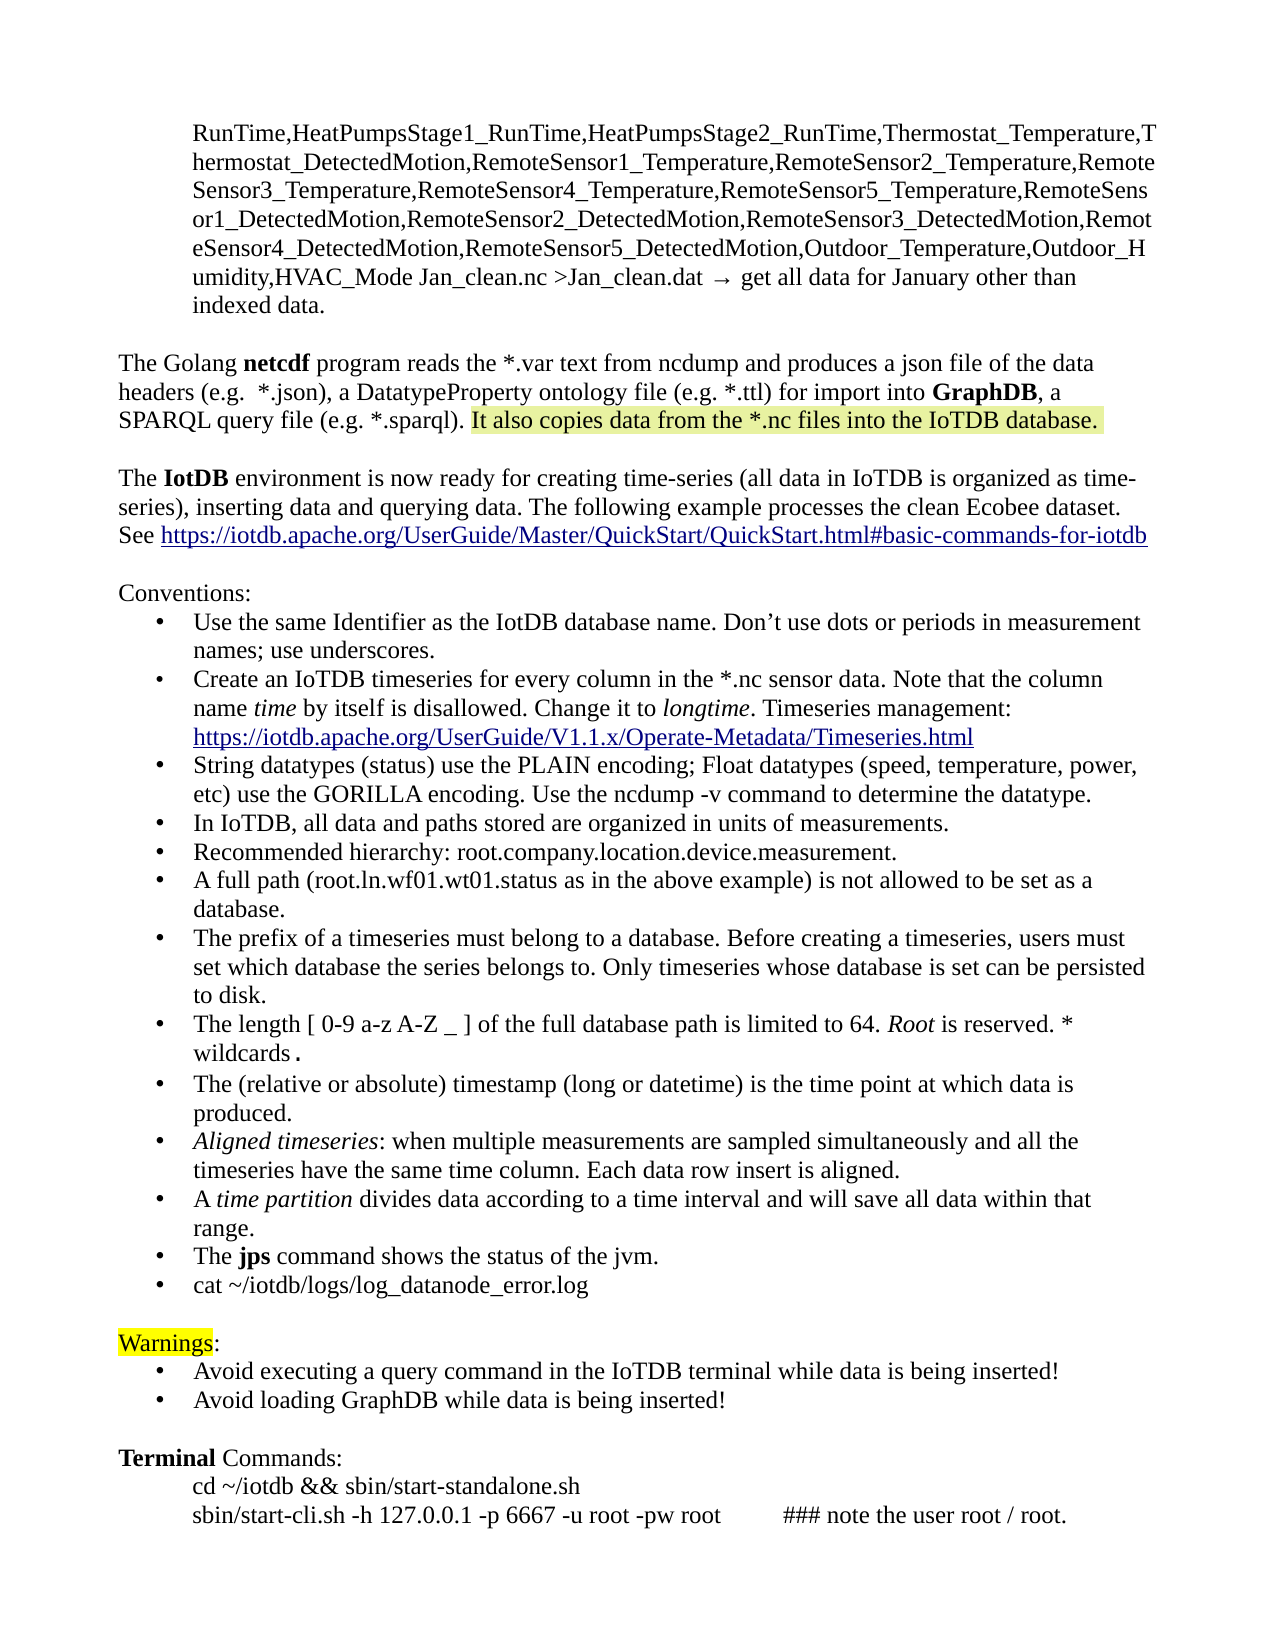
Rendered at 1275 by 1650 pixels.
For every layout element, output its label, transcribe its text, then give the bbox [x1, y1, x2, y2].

list Create an IoTDB timeseries for every column in the *.nc sensor data. Note that the column name time by itself is disallowed. Change it to longtime. Timeseries management: https://iotdb.apache.org/UserGuide/V1.1.x/Operate-Metadata/Timeseries.html [156, 664, 1157, 751]
list Recommended hierarchy: root.company.location.device.measurement. [156, 837, 1157, 866]
list The (relative or absolute) timestamp (long or datetime) is the time point at which data is produced. [156, 1069, 1157, 1126]
text Warnings: [118, 1328, 1157, 1356]
list Avoid executing a query command in the IoTDB terminal while data is being inserted! [156, 1356, 1157, 1385]
text Terminal Commands: [118, 1443, 1157, 1471]
list The jps command shows the status of the jvm. [156, 1241, 1157, 1270]
text cd ~/iotdb && sbin/start-standalone.sh [192, 1471, 1157, 1500]
text The IotDB environment is now ready for creating time-series (all data in IoTDB is organized as time-series), inserting data and querying data. The following example processes the clean Ecobee dataset. See https://iotdb.apache.org/UserGuide/Master/QuickStart/QuickStart.html#basic-commands-for-iotdb [118, 463, 1157, 549]
list String datatypes (status) use the PLAIN encoding; Float datatypes (speed, temperature, power, etc) use the GORILLA encoding. Use the ncdump -v command to determine the datatype. [156, 751, 1157, 808]
list The length [ 0-9 a-z A-Z _ ] of the full database path is limited to 64. Root is reserved. * wildcards. [156, 1009, 1157, 1069]
list cat ~/iotdb/logs/log_datanode_error.log [156, 1270, 1157, 1299]
list In IoTDB, all data and paths stored are organized in units of measurements. [156, 808, 1157, 837]
text Conventions: [118, 578, 1157, 607]
text sbin/start-cli.sh -h 127.0.0.1 -p 6667 -u root -pw root ### note the user root / root. [192, 1500, 1157, 1529]
text The Golang netcdf program reads the *.var text from ncdump and produces a json file of the data headers (e.g. *.json), a DatatypeProperty ontology file (e.g. *.ttl) for import into GraphDB, a SPARQL query file (e.g. *.sparql). It also copies data from the *.nc files into the IoTDB database. [118, 348, 1157, 434]
text RunTime,HeatPumpsStage1_RunTime,HeatPumpsStage2_RunTime,Thermostat_Temperature,Thermostat_DetectedMotion,RemoteSensor1_Temperature,RemoteSensor2_Temperature,RemoteSensor3_Temperature,RemoteSensor4_Temperature,RemoteSensor5_Temperature,RemoteSensor1_DetectedMotion,RemoteSensor2_DetectedMotion,RemoteSensor3_DetectedMotion,RemoteSensor4_DetectedMotion,RemoteSensor5_DetectedMotion,Outdoor_Temperature,Outdoor_Humidity,HVAC_Mode Jan_clean.nc >Jan_clean.dat → get all data for January other than indexed data. [192, 118, 1157, 319]
list A time partition divides data according to a time interval and will save all data within that range. [156, 1184, 1157, 1241]
list The prefix of a timeseries must belong to a database. Before creating a timeseries, users must set which database the series belongs to. Only timeseries whose database is set can be persisted to disk. [156, 923, 1157, 1009]
list A full path (root.ln.wf01.wt01.status as in the above example) is not allowed to be set as a database. [156, 866, 1157, 923]
list Avoid loading GraphDB while data is being inserted! [156, 1385, 1157, 1414]
list Aligned timeseries: when multiple measurements are sampled simultaneously and all the timeseries have the same time column. Each data row insert is aligned. [156, 1126, 1157, 1184]
list Use the same Identifier as the IotDB database name. Don’t use dots or periods in measurement names; use underscores. [156, 607, 1157, 664]
